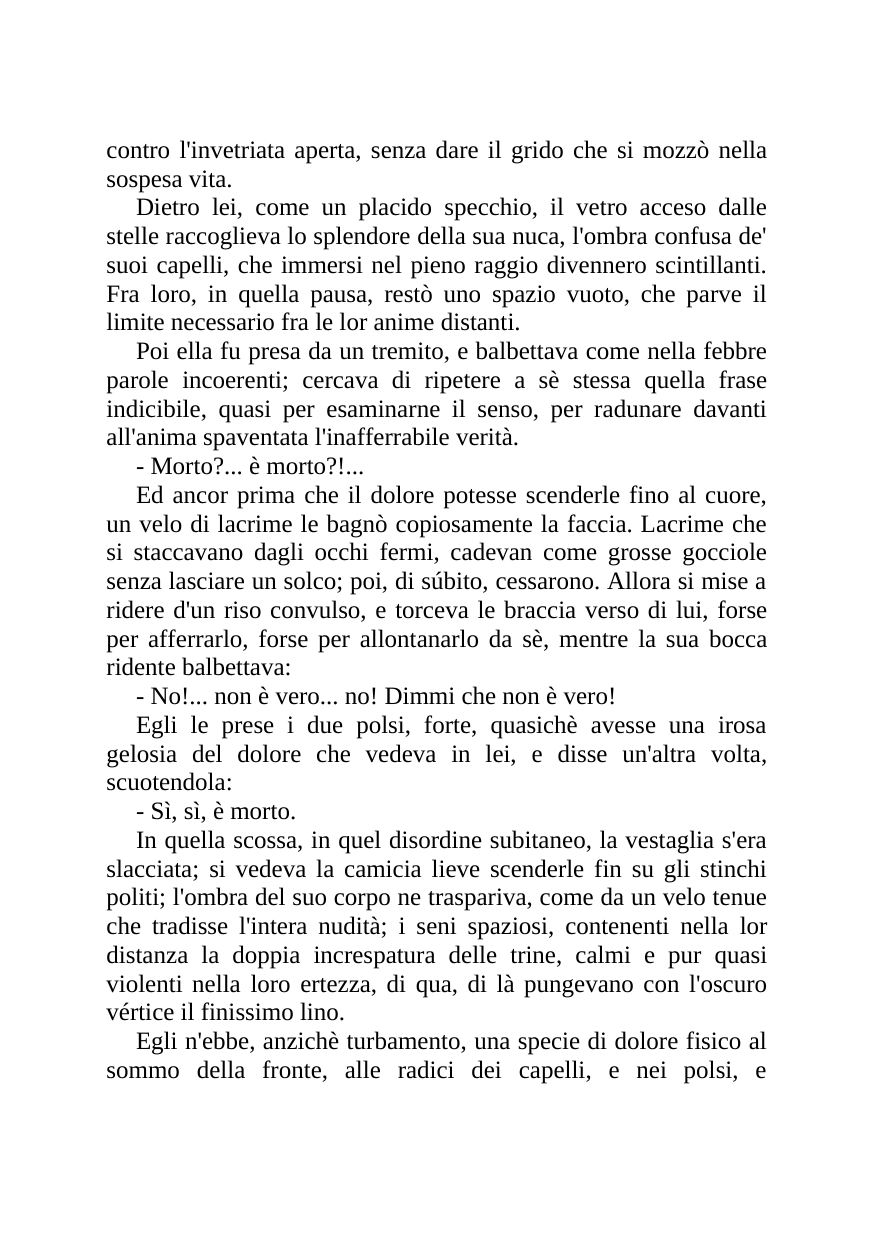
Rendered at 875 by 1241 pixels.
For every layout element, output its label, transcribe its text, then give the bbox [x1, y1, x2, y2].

text Egli n'ebbe, anzichè turbamento, una specie di dolore fisico al sommo della fronte, alle radici dei capelli, e nei polsi, e [106, 1026, 768, 1084]
text contro l'invetriata aperta, senza dare il grido che si mozzò nella sospesa vita. [106, 135, 768, 192]
text Dietro lei, come un placido specchio, il vetro acceso dalle stelle raccoglieva lo splendore della sua nuca, l'ombra confusa de' suoi capelli, che immersi nel pieno raggio divennero scintillanti. Fra loro, in quella pausa, restò uno spazio vuoto, che parve il limite necessario fra le lor anime distanti. [106, 192, 768, 336]
text In quella scossa, in quel disordine subitaneo, la vestaglia s'era slacciata; si vedeva la camicia lieve scenderle fin su gli stinchi politi; l'ombra del suo corpo ne traspariva, come da un velo tenue che tradisse l'intera nudità; i seni spaziosi, contenenti nella lor distanza la doppia increspatura delle trine, calmi e pur quasi violenti nella loro ertezza, di qua, di là pungevano con l'oscuro vértice il finissimo lino. [106, 825, 768, 1026]
text Poi ella fu presa da un tremito, e balbettava come nella febbre parole incoerenti; cercava di ripetere a sè stessa quella frase indicibile, quasi per esaminarne il senso, per radunare davanti all'anima spaventata l'inafferrabile verità. [106, 336, 768, 451]
text Egli le prese i due polsi, forte, quasichè avesse una irosa gelosia del dolore che vedeva in lei, e disse un'altra volta, scuotendola: [106, 710, 768, 796]
text - Morto?... è morto?!... [106, 451, 768, 480]
text Ed ancor prima che il dolore potesse scenderle fino al cuore, un velo di lacrime le bagnò copiosamente la faccia. Lacrime che si staccavano dagli occhi fermi, cadevan come grosse gocciole senza lasciare un solco; poi, di súbito, cessarono. Allora si mise a ridere d'un riso convulso, e torceva le braccia verso di lui, forse per afferrarlo, forse per allontanarlo da sè, mentre la sua bocca ridente balbettava: [106, 480, 768, 681]
text - No!... non è vero... no! Dimmi che non è vero! [106, 681, 768, 710]
text - Sì, sì, è morto. [106, 796, 768, 825]
